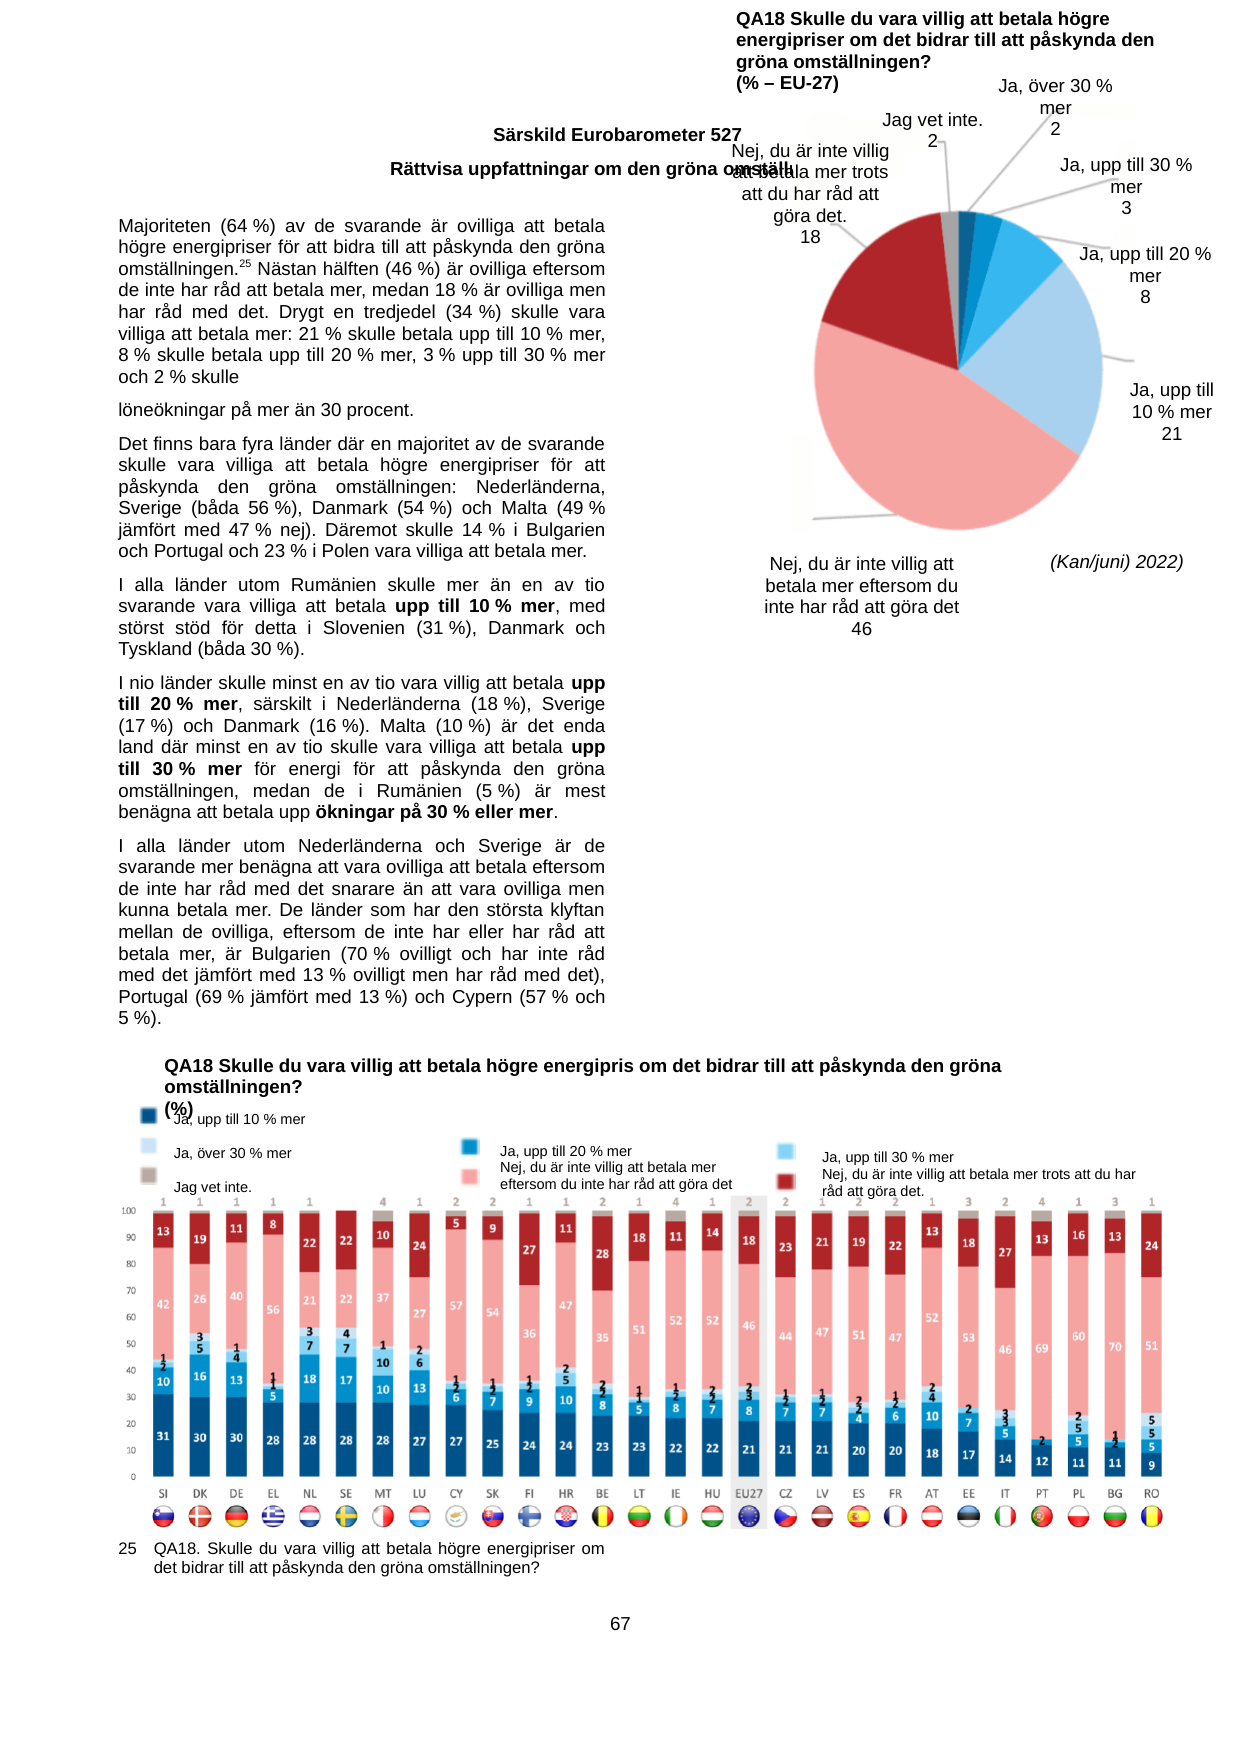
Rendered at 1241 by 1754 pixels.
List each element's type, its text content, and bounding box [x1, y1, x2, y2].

text löneökningar på mer än 30 procent. [118, 399, 605, 420]
text I alla länder utom Rumänien skulle mer än en av tio svarande vara villiga att betala upp till 10 % mer, med störst stöd för detta i Slovenien (31 %), Danmark och Tyskland (båda 30 %). [118, 573, 605, 660]
text I nio länder skulle minst en av tio vara villig att betala upp till 20 % mer, särskilt i Nederländerna (18 %), Sverige (17 %) och Danmark (16 %). Malta (10 %) är det enda land där minst en av tio skulle vara villiga att betala upp till 30 % mer för energi för att påskynda den gröna omställningen, medan de i Rumänien (5 %) är mest benägna att betala upp ökningar på 30 % eller mer. [118, 672, 605, 823]
text I alla länder utom Nederländerna och Sverige är de svarande mer benägna att vara ovilliga att betala eftersom de inte har råd med det snarare än att vara ovilliga men kunna betala mer. De länder som har den största klyftan mellan de ovilliga, eftersom de inte har eller har råd att betala mer, är Bulgarien (70 % ovilligt och har inte råd med det jämfört med 13 % ovilligt men har råd med det), Portugal (69 % jämfört med 13 %) och Cypern (57 % och 5 %). [118, 834, 605, 1028]
text Det finns bara fyra länder där en majoritet av de svarande skulle vara villiga att betala högre energipriser för att påskynda den gröna omställningen: Nederländerna, Sverige (båda 56 %), Danmark (54 %) och Malta (49 % jämfört med 47 % nej). Däremot skulle 14 % i Bulgarien och Portugal och 23 % i Polen vara villiga att betala mer. [118, 432, 605, 562]
picture [792, 103, 1136, 532]
picture [130, 1103, 160, 1185]
text QA18. Skulle du vara villig att betala högre energipriser om det bidrar till att påskynda den gröna omställningen? [118, 1538, 605, 1577]
text Majoriteten (64 %) av de svarande är ovilliga att betala högre energipriser för att bidra till att påskynda den gröna omställningen. Nästan hälften (46 %) är ovilliga eftersom de inte har råd att betala mer, medan 18 % är ovilliga men har råd med det. Drygt en tredjedel (34 %) skulle vara villiga att betala mer: 21 % skulle betala upp till 10 % mer, 8 % skulle betala upp till 20 % mer, 3 % upp till 30 % mer och 2 % skulle [118, 214, 605, 387]
picture [118, 1132, 1164, 1529]
